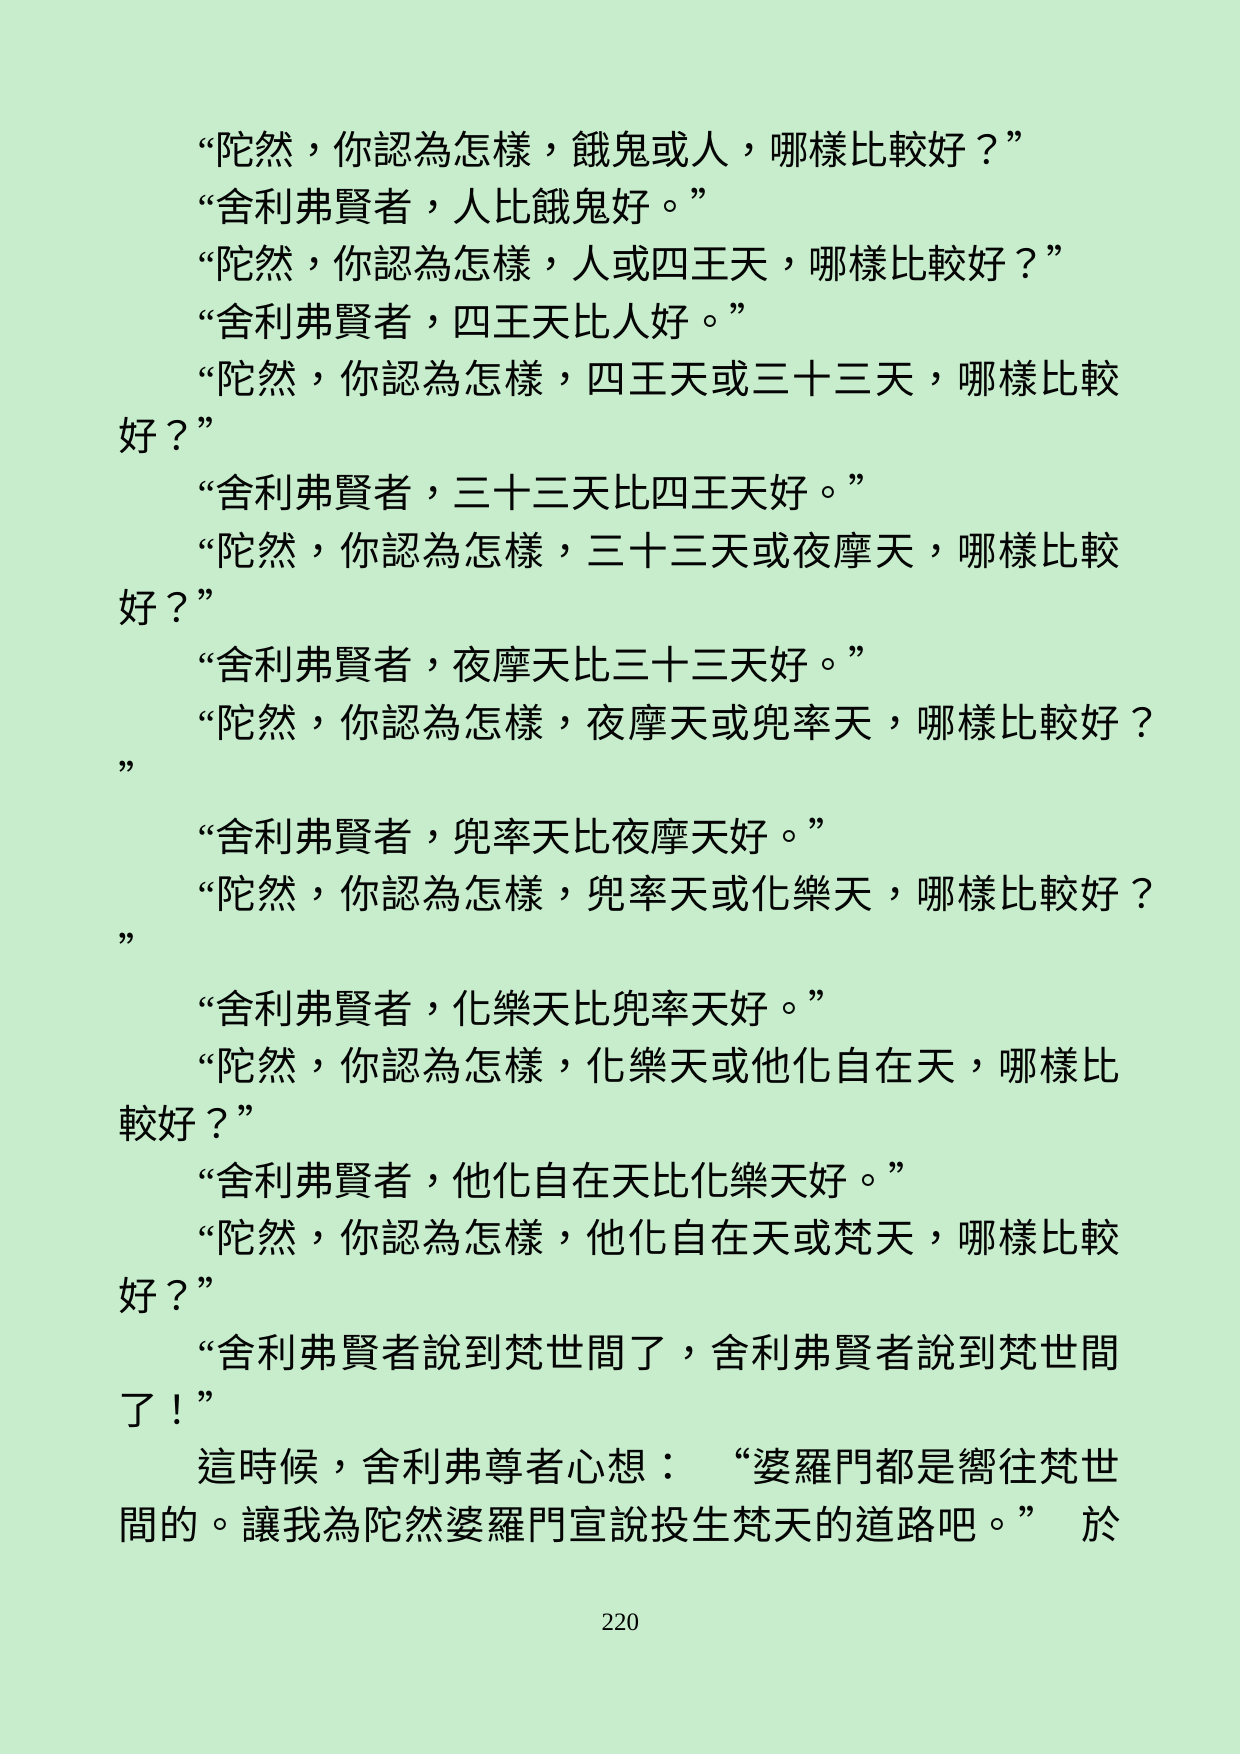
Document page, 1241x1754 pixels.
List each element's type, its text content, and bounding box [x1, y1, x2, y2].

text “陀然，你認為怎樣，他化自在天或梵天，哪樣比較好？” [118, 1207, 1122, 1321]
text “陀然，你認為怎樣，人或四王天，哪樣比較好？” [118, 233, 1122, 290]
text “舍利弗賢者，人比餓鬼好。” [118, 175, 1122, 233]
text 這時候，舍利弗尊者心想： “婆羅門都是嚮往梵世間的。讓我為陀然婆羅門宣說投生梵天的道路吧。” 於 [118, 1436, 1122, 1550]
text “舍利弗賢者說到梵世間了，舍利弗賢者說到梵世間了！” [118, 1321, 1122, 1436]
text “舍利弗賢者，化樂天比兜率天好。” [118, 977, 1122, 1035]
text “舍利弗賢者，四王天比人好。” [118, 290, 1122, 347]
text “舍利弗賢者，夜摩天比三十三天好。” [118, 634, 1122, 691]
text “舍利弗賢者，他化自在天比化樂天好。” [118, 1149, 1122, 1207]
text “陀然，你認為怎樣，四王天或三十三天，哪樣比較好？” [118, 347, 1122, 462]
text “陀然，你認為怎樣，兜率天或化樂天，哪樣比較好？” [118, 863, 1122, 977]
text “舍利弗賢者，三十三天比四王天好。” [118, 462, 1122, 519]
text “陀然，你認為怎樣，化樂天或他化自在天，哪樣比較好？” [118, 1035, 1122, 1149]
text “舍利弗賢者，兜率天比夜摩天好。” [118, 806, 1122, 863]
text “陀然，你認為怎樣，餓鬼或人，哪樣比較好？” [118, 118, 1122, 175]
text “陀然，你認為怎樣，夜摩天或兜率天，哪樣比較好？” [118, 691, 1122, 806]
text “陀然，你認為怎樣，三十三天或夜摩天，哪樣比較好？” [118, 519, 1122, 634]
